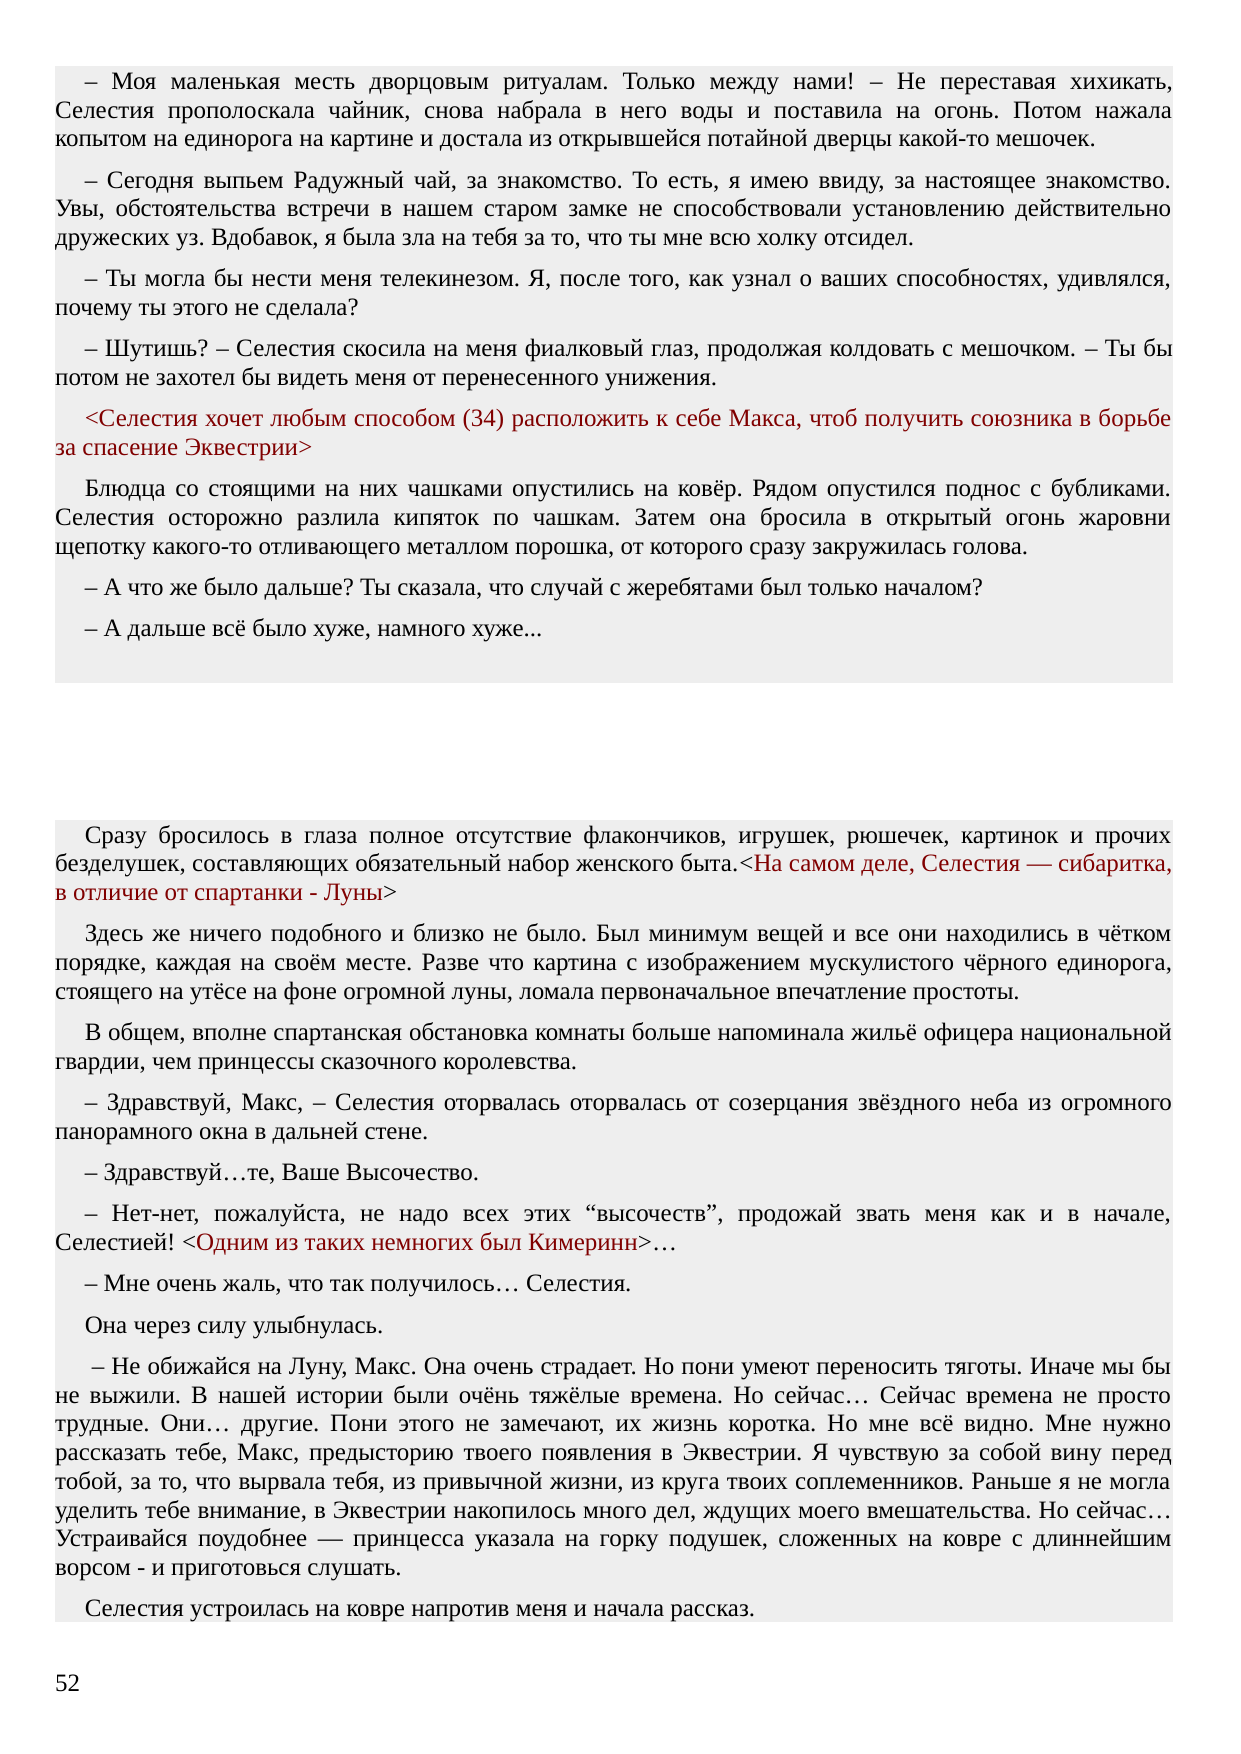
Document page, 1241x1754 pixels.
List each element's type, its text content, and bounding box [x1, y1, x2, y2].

text – Здравствуй…те, Ваше Высочество. [55, 1157, 1173, 1186]
text Блюдца со стоящими на них чашками опустились на ковёр. Рядом опустился поднос с бубликами. Селестия осторожно разлила кипяток по чашкам. Затем она бросила в открытый огонь жаровни щепотку какого-то отливающего металлом порошка, от которого сразу закружилась голова. [55, 473, 1173, 560]
text – А дальше всё было хуже, намного хуже... [55, 613, 1173, 642]
text Здесь же ничего подобного и близко не было. Был минимум вещей и все они находились в чётком порядке, каждая на своём месте. Разве что картина с изображением мускулистого чёрного единорога, стоящего на утёсе на фоне огромной луны, ломала первоначальное впечатление простоты. [55, 918, 1173, 1005]
text Сразу бросилось в глаза полное отсутствие флакончиков, игрушек, рюшечек, картинок и прочих безделушек, составляющих обязательный набор женского быта.<На самом деле, Селестия — сибаритка, в отличие от спартанки - Луны> [55, 820, 1173, 906]
text В общем, вполне спартанская обстановка комнаты больше напоминала жильё офицера национальной гвардии, чем принцессы сказочного королевства. [55, 1017, 1173, 1075]
text <Селестия хочет любым способом (34) расположить к себе Макса, чтоб получить союзника в борьбе за спасение Эквестрии> [55, 403, 1173, 461]
text – А что же было дальше? Ты сказала, что случай с жеребятами был только началом? [55, 572, 1173, 601]
text – Сегодня выпьем Радужный чай, за знакомство. То есть, я имею ввиду, за настоящее знакомство. Увы, обстоятельства встречи в нашем старом замке не способствовали установлению действительно дружеских уз. Вдобавок, я была зла на тебя за то, что ты мне всю холку отсидел. [55, 165, 1173, 251]
text – Моя маленькая месть дворцовым ритуалам. Только между нами! – Не переставая хихикать, Селестия прополоскала чайник, снова набрала в него воды и поставила на огонь. Потом нажала копытом на единорога на картине и достала из открывшейся потайной дверцы какой-то мешочек. [55, 66, 1173, 152]
text – Мне очень жаль, что так получилось… Селестия. [55, 1268, 1173, 1297]
text – Не обижайся на Луну, Макс. Она очень страдает. Но пони умеют переносить тяготы. Иначе мы бы не выжили. В нашей истории были очёнь тяжёлые времена. Но сейчас… Сейчас времена не просто трудные. Они… другие. Пони этого не замечают, их жизнь коротка. Но мне всё видно. Мне нужно рассказать тебе, Макс, предысторию твоего появления в Эквестрии. Я чувствую за собой вину перед тобой, за то, что вырвала тебя, из привычной жизни, из круга твоих соплеменников. Раньше я не могла уделить тебе внимание, в Эквестрии накопилось много дел, ждущих моего вмешательства. Но сейчас… Устраивайся поудобнее — принцесса указала на горку подушек, сложенных на ковре с длиннейшим ворсом - и приготовься слушать. [55, 1351, 1173, 1581]
text Селестия устроилась на ковре напротив меня и начала рассказ. [55, 1593, 1173, 1622]
text – Шутишь? – Селестия скосила на меня фиалковый глаз, продолжая колдовать с мешочком. – Ты бы потом не захотел бы видеть меня от перенесенного унижения. [55, 333, 1173, 391]
text Она через силу улыбнулась. [55, 1310, 1173, 1338]
text – Нет-нет, пожалуйста, не надо всех этих “высочеств”, продожай звать меня как и в начале, Селестией! <Одним из таких немногих был Кимеринн>… [55, 1198, 1173, 1256]
text – Здравствуй, Макс, – Селестия оторвалась оторвалась от созерцания звёздного неба из огромного панорамного окна в дальней стене. [55, 1087, 1173, 1145]
text – Ты могла бы нести меня телекинезом. Я, после того, как узнал о ваших способностях, удивлялся, почему ты этого не сделала? [55, 263, 1173, 321]
